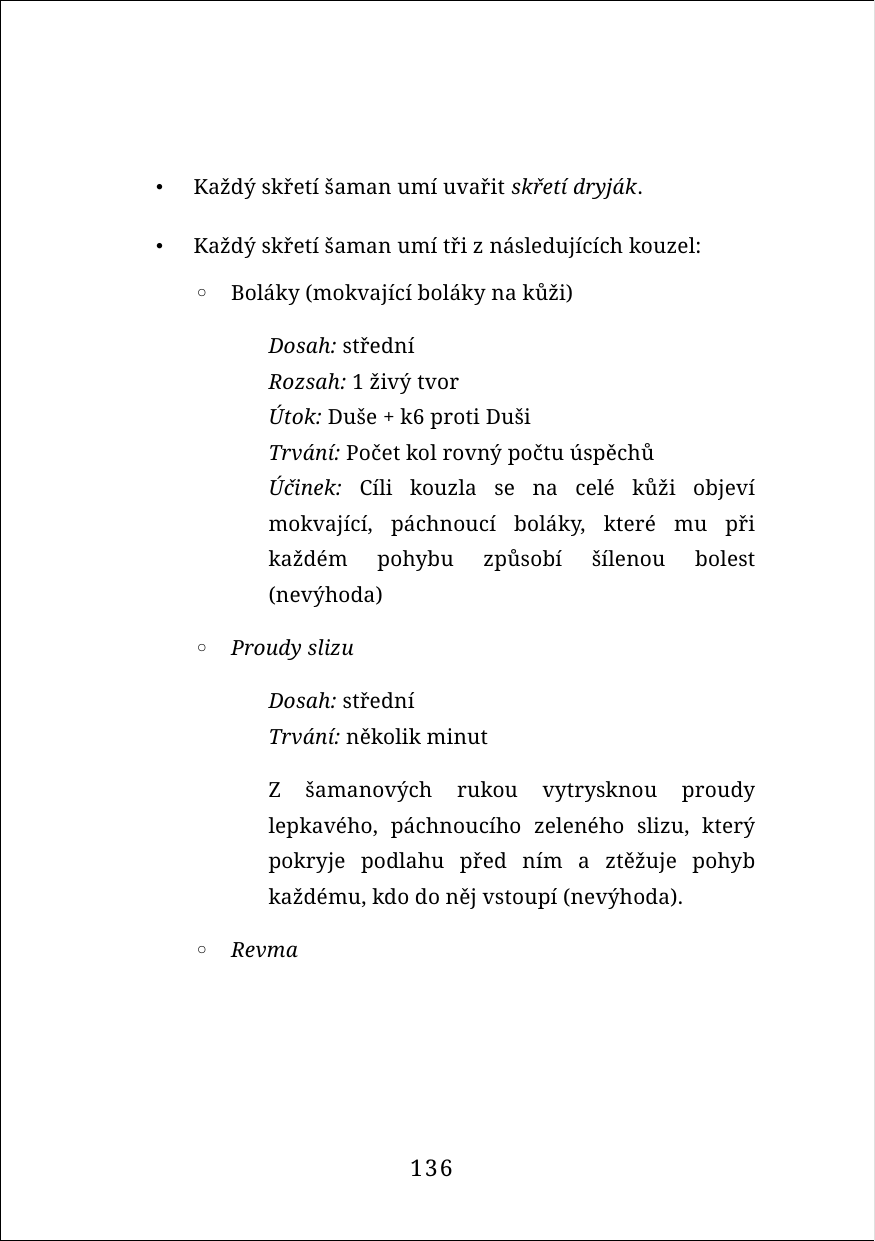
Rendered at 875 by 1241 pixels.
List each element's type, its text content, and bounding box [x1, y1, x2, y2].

list Dosah: střední Rozsah: 1 živý tvor Útok: Duše + k6 proti Duši Trvání: Počet kol rovný počtu úspěchů Účinek: Cíli kouzla se na celé kůži objeví mokvající, páchnoucí boláky, které mu při každém pohybu způsobí šílenou bolest (nevýhoda) [231, 331, 756, 608]
list Proudy slizu [193, 633, 756, 662]
list Dosah: střední Trvání: několik minut [231, 687, 756, 751]
list Boláky (mokvající boláky na kůži) [193, 278, 756, 307]
list Každý skřetí šaman umí uvařit skřetí dryják. [156, 172, 756, 200]
list Každý skřetí šaman umí tři z následujících kouzel: [156, 231, 756, 259]
list Z šamanových rukou vytrysknou proudy lepkavého, páchnoucího zeleného slizu, který pokryje podlahu před ním a ztěžuje pohyb každému, kdo do něj vstoupí (nevýhoda). [231, 775, 756, 910]
list Revma [193, 935, 756, 963]
